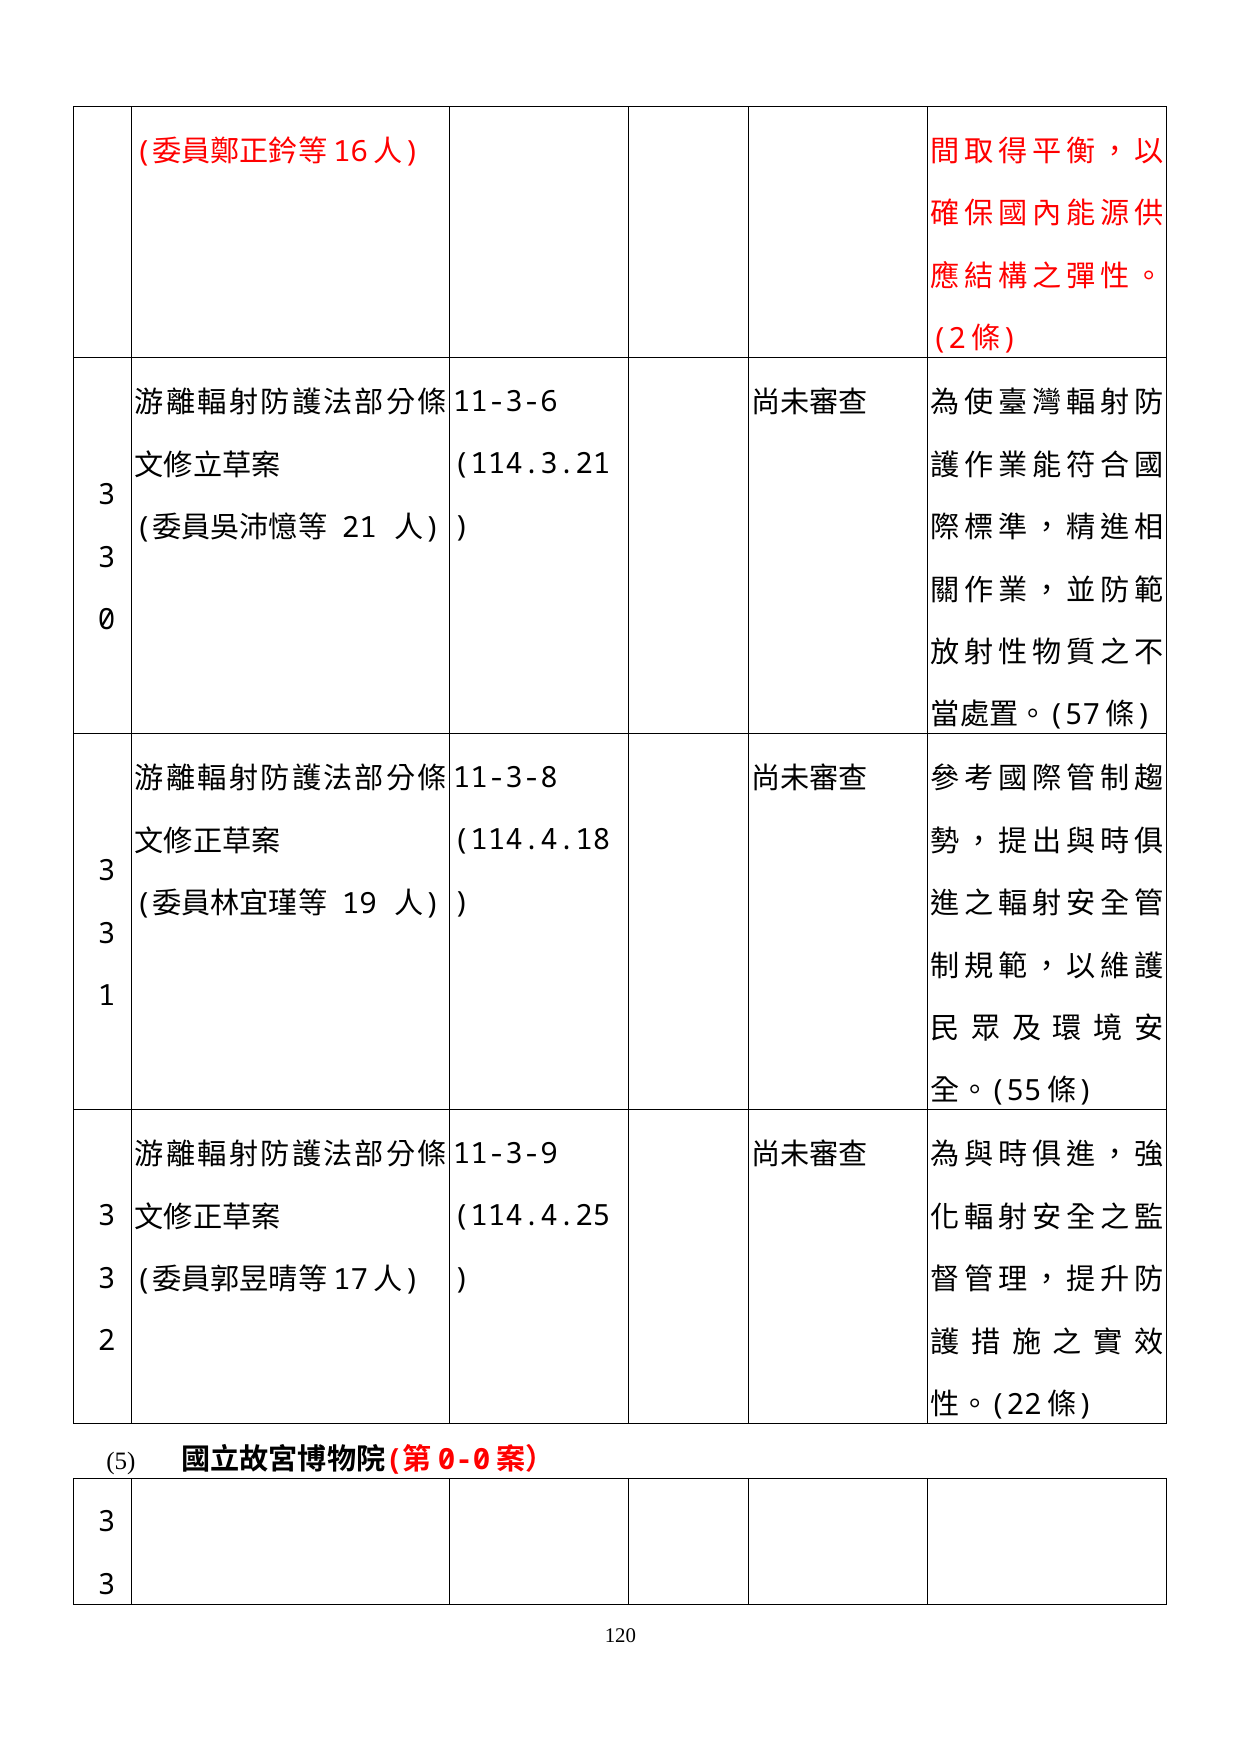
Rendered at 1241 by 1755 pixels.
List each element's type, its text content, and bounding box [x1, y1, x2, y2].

table_cell 尚未審查 [749, 734, 927, 1109]
table_cell [629, 734, 748, 1109]
table_cell [450, 107, 628, 357]
table_cell [74, 358, 131, 733]
table_cell 參考國際管制趨勢，提出與時俱進之輻射安全管制規範，以維護民眾及環境安全。(55條) [928, 734, 1166, 1109]
table_cell (委員鄭正鈐等16人) [132, 107, 449, 357]
table_cell 11-3-8 (114.4.18) [450, 734, 628, 1109]
table_cell 11-3-6 (114.3.21) [450, 358, 628, 733]
table_cell 游離輻射防護法部分條文修立草案 (委員吳沛憶等 21 人) [132, 358, 449, 733]
table_cell [629, 1110, 748, 1423]
table_header [74, 1479, 131, 1604]
table_cell [749, 107, 927, 357]
table_cell 尚未審查 [749, 1110, 927, 1423]
table_header [132, 1479, 449, 1604]
table_cell 11-3-9 (114.4.25) [450, 1110, 628, 1423]
table_header [629, 1479, 748, 1604]
table_cell [629, 358, 748, 733]
table_cell [74, 107, 131, 357]
table_cell 間取得平衡，以確保國內能源供應結構之彈性。(2條) [928, 107, 1166, 357]
table_cell 尚未審查 [749, 358, 927, 733]
table_cell [74, 1110, 131, 1423]
table_cell 為與時俱進，強化輻射安全之監督管理，提升防護措施之實效性。(22條) [928, 1110, 1166, 1423]
table_cell [629, 107, 748, 357]
table_cell 為使臺灣輻射防護作業能符合國際標準，精進相關作業，並防範放射性物質之不當處置。(57條) [928, 358, 1166, 733]
list 國立故宮博物院(第0-0案） [106, 1436, 1166, 1478]
table_cell [74, 734, 131, 1109]
table_cell 游離輻射防護法部分條文修正草案 (委員郭昱晴等17人) [132, 1110, 449, 1423]
table_header [928, 1479, 1166, 1604]
table_header [450, 1479, 628, 1604]
table_cell 游離輻射防護法部分條文修正草案 (委員林宜瑾等 19 人) [132, 734, 449, 1109]
table_header [749, 1479, 927, 1604]
